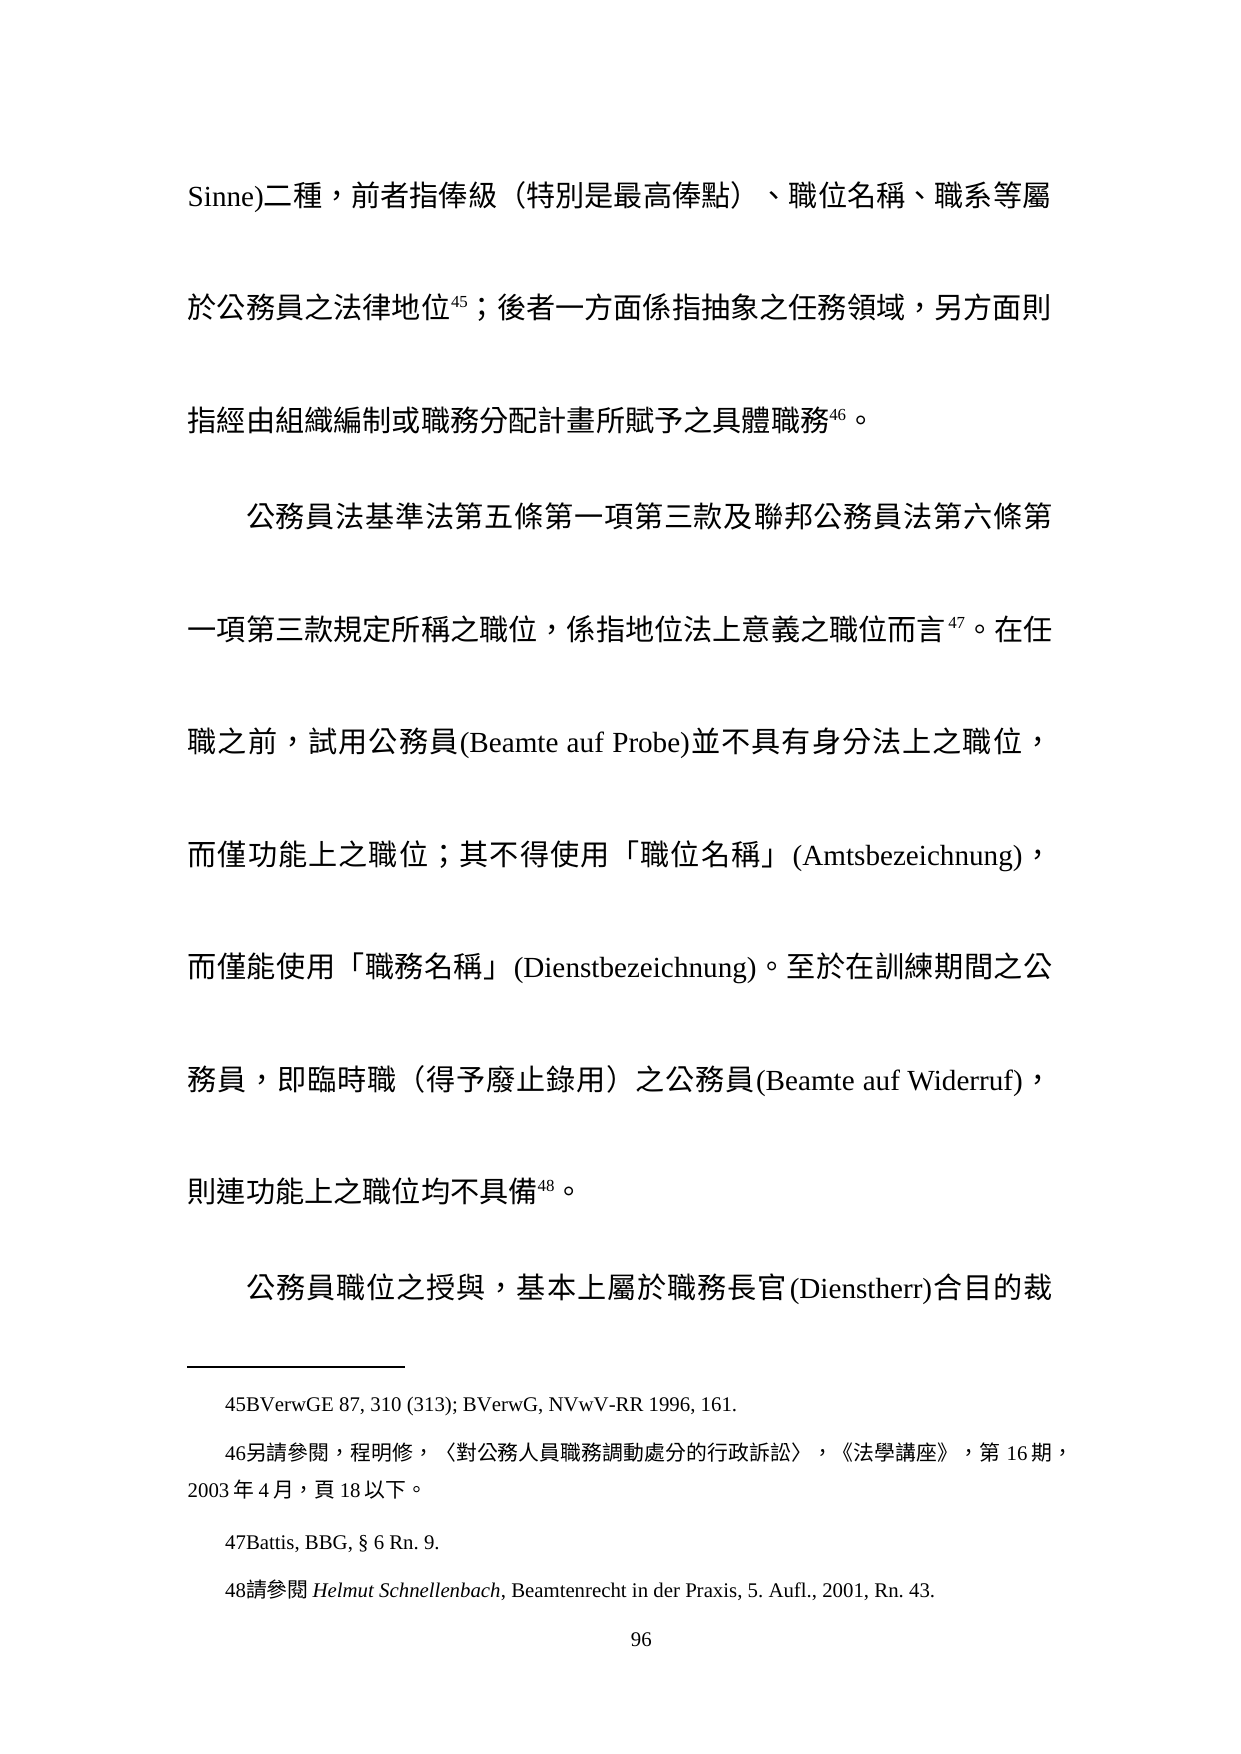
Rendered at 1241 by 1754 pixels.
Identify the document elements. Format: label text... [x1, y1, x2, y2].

text 另請參閱，程明修，〈對公務人員職務調動處分的行政訴訟〉，《法學講座》，第16期，2003年4月，頁18以下。 [187, 1429, 1053, 1504]
text Sinne)二種，前者指俸級（特別是最高俸點）、職位名稱、職系等屬於公務員之法律地位；後者一方面係指抽象之任務領域，另方面則指經由組織編制或職務分配計畫所賦予之具體職務。 [187, 150, 1053, 450]
text 請參閱Helmut Schnellenbach, Beamtenrecht in der Praxis, 5. Aufl., 2001, Rn. 43. [187, 1566, 1053, 1604]
text 公務員職位之授與，基本上屬於職務長官(Dienstherr)合目的裁 [187, 1242, 1053, 1317]
text BVerwGE 87, 310 (313); BVerwG, NVwV-RR 1996, 161. [187, 1379, 1053, 1416]
text Battis, BBG, § 6 Rn. 9. [187, 1516, 1053, 1554]
text 公務員法基準法第五條第一項第三款及聯邦公務員法第六條第一項第三款規定所稱之職位，係指地位法上意義之職位而言。在任職之前，試用公務員(Beamte auf Probe)並不具有身分法上之職位，而僅功能上之職位；其不得使用「職位名稱」(Amtsbezeichnung)，而僅能使用「職務名稱」(Dienstbezeichnung)。至於在訓練期間之公務員，即臨時職（得予廢止錄用）之公務員(Beamte auf Widerruf)，則連功能上之職位均不具備。 [187, 471, 1053, 1221]
